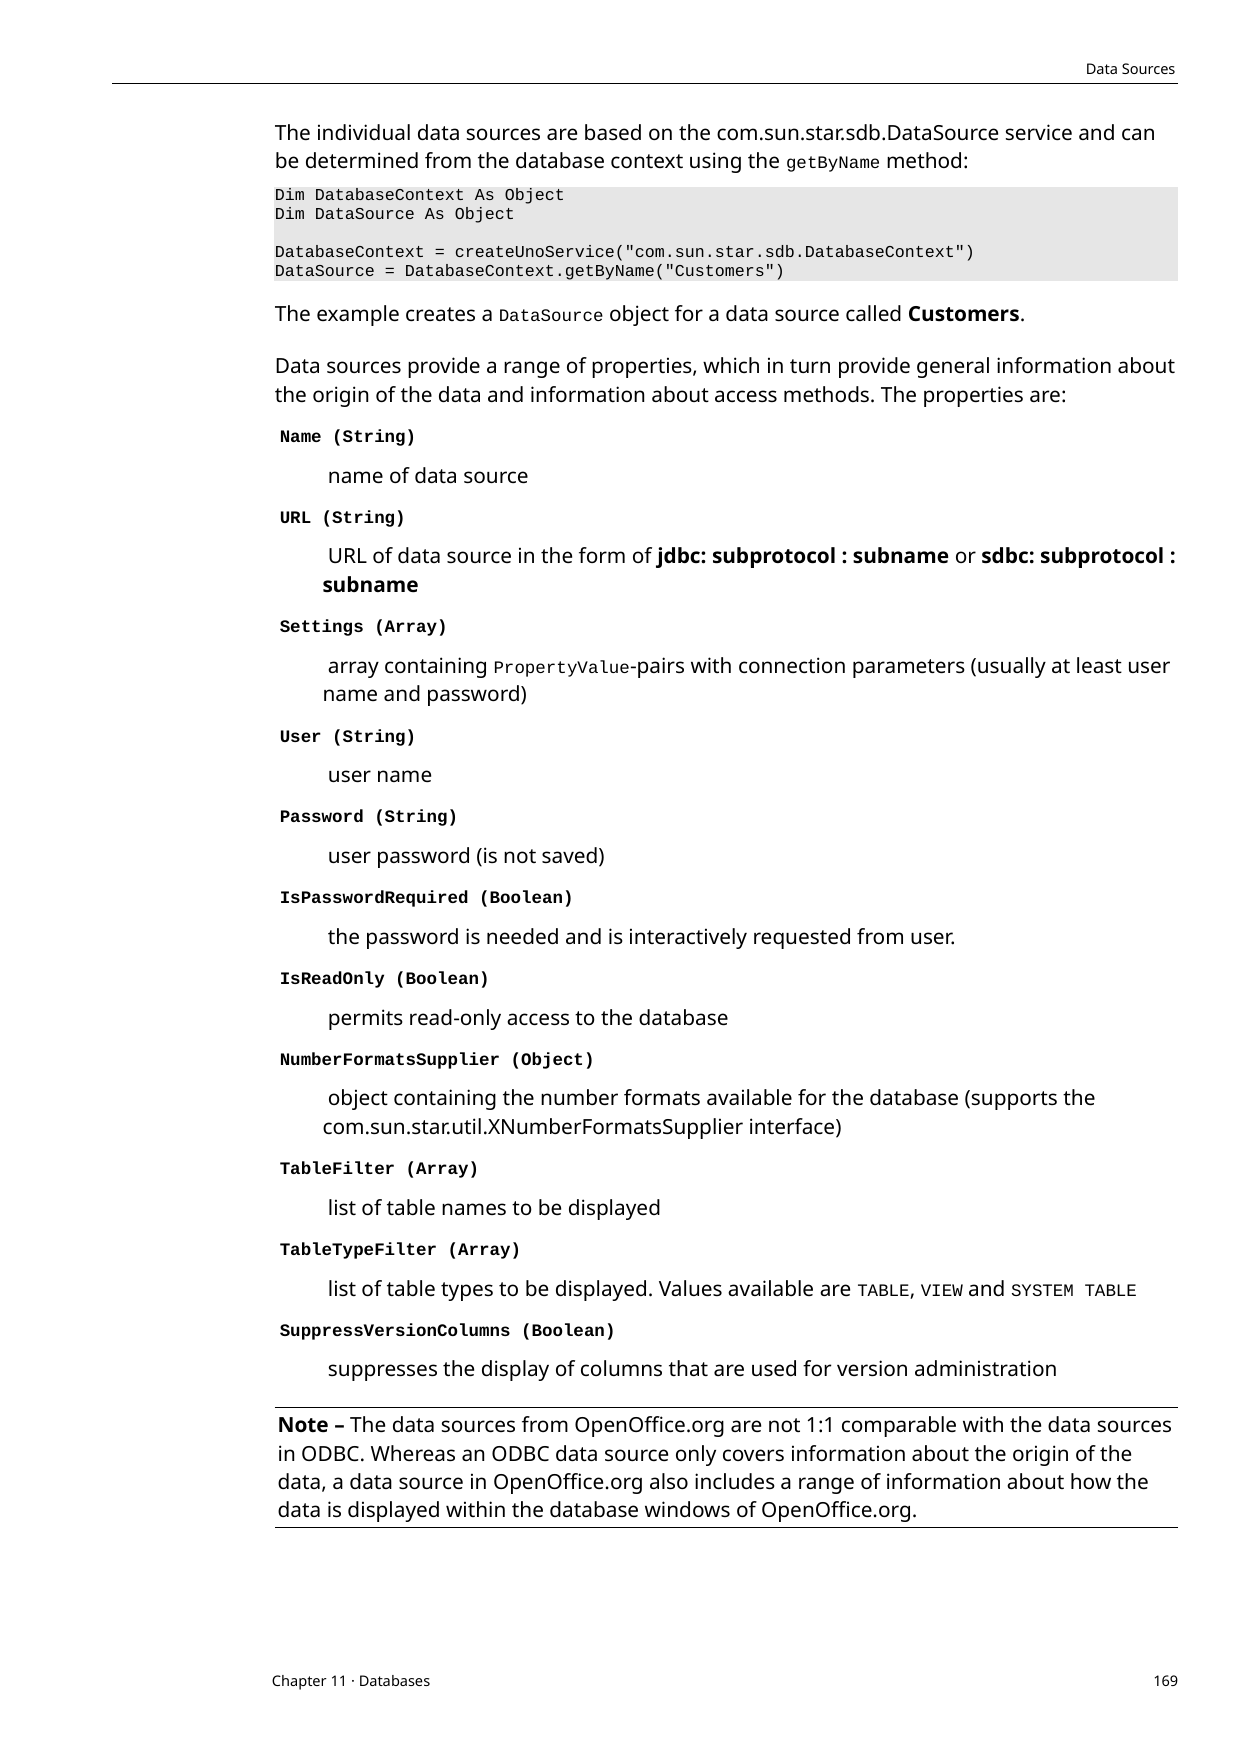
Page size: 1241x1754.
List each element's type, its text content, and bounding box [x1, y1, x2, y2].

list list of table types to be displayed. Values available are TABLE, VIEW and SYSTEM TABLE [322, 1274, 1178, 1302]
text The example creates a DataSource object for a data source called Customers. [274, 299, 1178, 328]
list permits read-only access to the database [322, 1003, 1178, 1031]
list user password (is not saved) [322, 841, 1178, 869]
list TableFilter (Array) [274, 1152, 1178, 1181]
text Data sources provide a range of properties, which in turn provide general information about the origin of the data and information about access methods. The properties are: [274, 352, 1178, 408]
list User (String) [274, 720, 1178, 748]
list URL of data source in the form of jdbc: subprotocol : subname or sdbc: subprotocol : subname [322, 542, 1178, 598]
list array containing PropertyValue-pairs with connection parameters (usually at least user name and password) [322, 651, 1178, 708]
list the password is needed and is interactively requested from user. [322, 922, 1178, 950]
list Name (String) [274, 420, 1178, 449]
text Dim DatabaseContext As Object Dim DataSource As Object DatabaseContext = createUnoService("com.sun.star.sdb.DatabaseContext") DataSource = DatabaseContext.getByName("Customers") [274, 187, 1178, 281]
list object containing the number formats available for the database (supports the com.sun.star.util.XNumberFormatsSupplier interface) [322, 1083, 1178, 1140]
list Settings (Array) [274, 611, 1178, 639]
list SuppressVersionColumns (Boolean) [274, 1314, 1178, 1342]
list URL (String) [274, 501, 1178, 530]
list Password (String) [274, 801, 1178, 829]
text The individual data sources are based on the com.sun.star.sdb.DataSource service and can be determined from the database context using the getByName method: [274, 118, 1178, 175]
list The data sources from OpenOffice.org are not 1:1 comparable with the data sources in ODBC. Whereas an ODBC data source only covers information about the origin of the data, a data source in OpenOffice.org also includes a range of information about how the data is displayed within the database windows of OpenOffice.org. [274, 1408, 1178, 1527]
list suppresses the display of columns that are used for version administration [322, 1354, 1178, 1383]
list IsPasswordRequired (Boolean) [274, 881, 1178, 910]
list IsReadOnly (Boolean) [274, 962, 1178, 991]
list name of data source [322, 461, 1178, 489]
list list of table names to be displayed [322, 1193, 1178, 1221]
list TableTypeFilter (Array) [274, 1233, 1178, 1262]
list user name [322, 760, 1178, 789]
list NumberFormatsSupplier (Object) [274, 1043, 1178, 1072]
